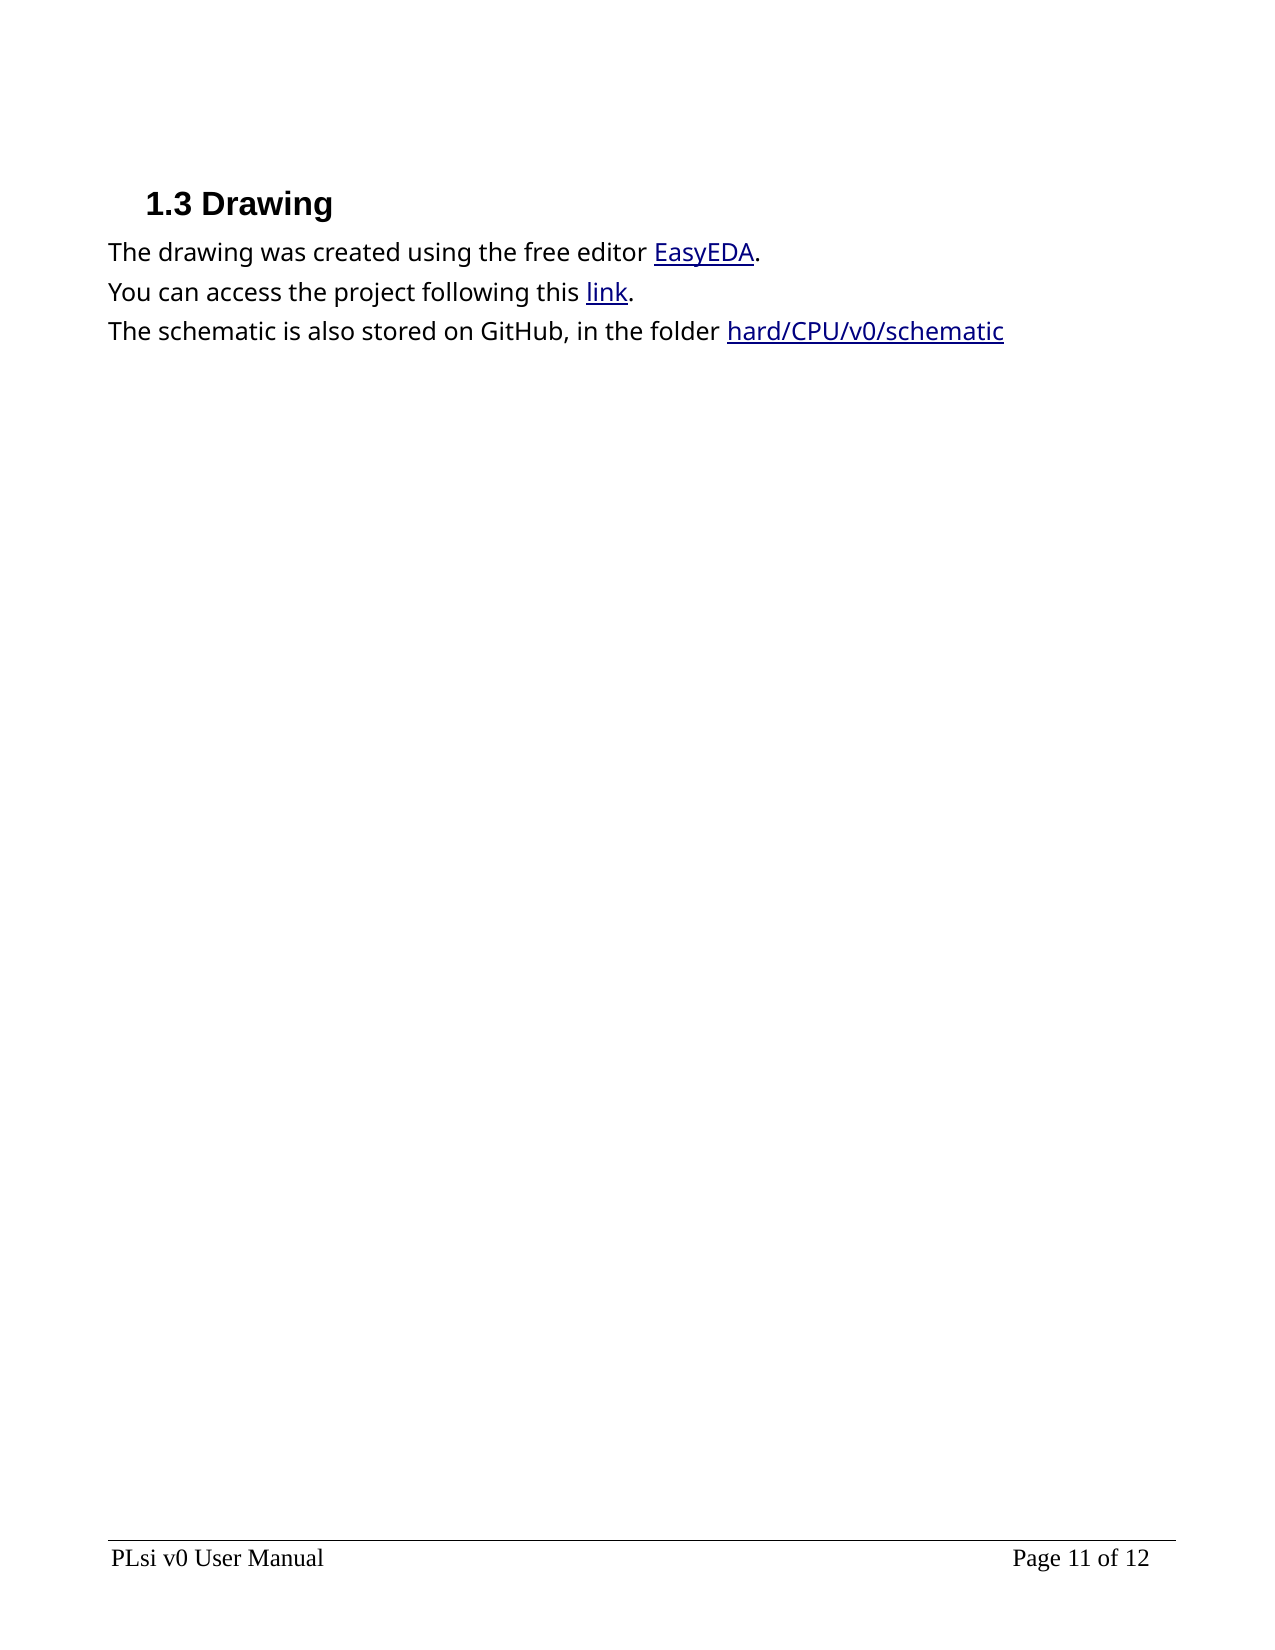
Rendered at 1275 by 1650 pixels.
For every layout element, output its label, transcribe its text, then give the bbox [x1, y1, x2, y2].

text You can access the project following this link. [108, 274, 1176, 308]
text The drawing was created using the free editor EasyEDA. [108, 235, 1176, 269]
subtitle 1.3 Drawing [145, 184, 1176, 222]
text The schematic is also stored on GitHub, in the folder hard/CPU/v0/schematic [108, 313, 1176, 347]
